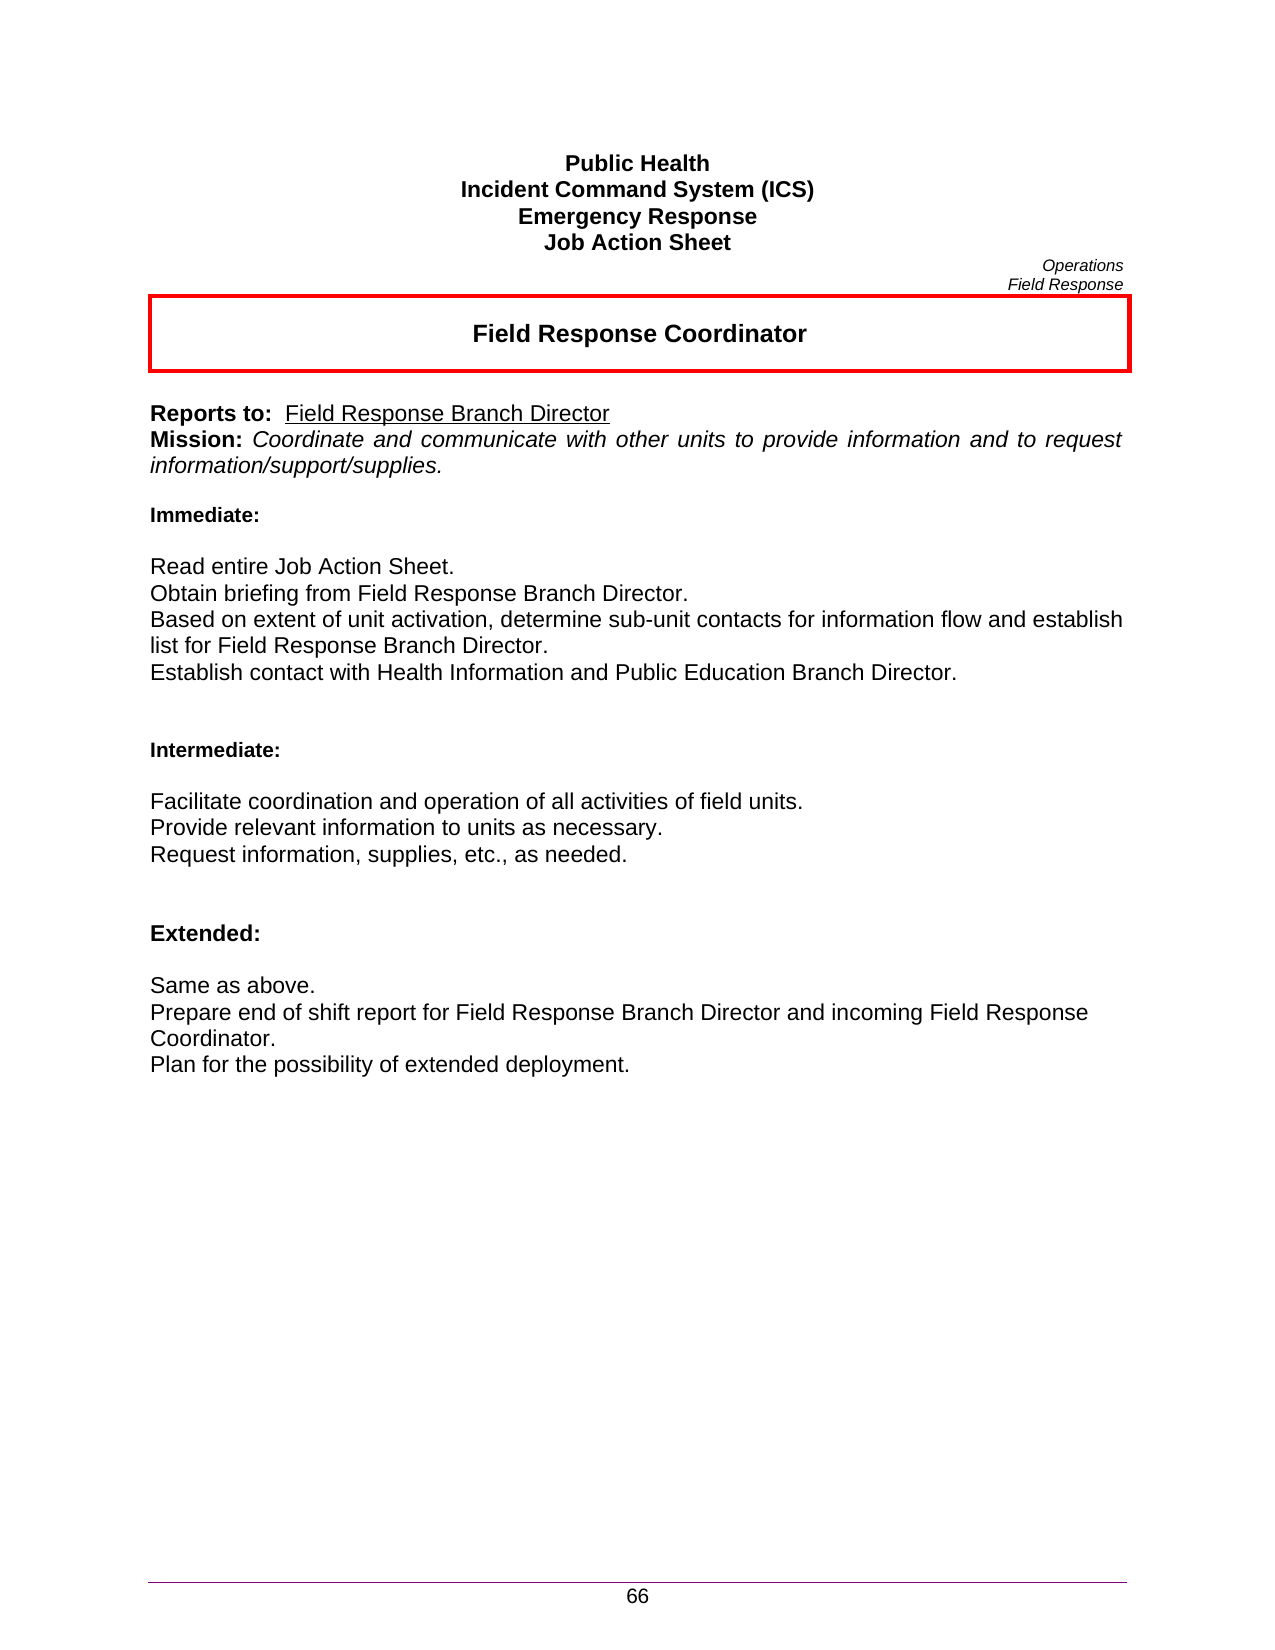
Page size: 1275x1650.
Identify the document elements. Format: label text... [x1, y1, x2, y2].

subtitle Provide relevant information to units as necessary. [150, 814, 1125, 841]
text Field Response [150, 274, 1125, 294]
subtitle Obtain briefing from Field Response Branch Director. [150, 579, 1125, 606]
table_header Field Response Coordinator [152, 298, 1127, 369]
text Immediate: [150, 503, 1125, 527]
subtitle Same as above. [150, 972, 1125, 999]
text Mission: Coordinate and communicate with other units to provide information and to request information/support/supplies. [150, 426, 1125, 479]
text Public Health [150, 150, 1125, 176]
subtitle Read entire Job Action Sheet. [150, 553, 1125, 579]
subtitle Facilitate coordination and operation of all activities of field units. [150, 788, 1125, 814]
subtitle Based on extent of unit activation, determine sub-unit contacts for information flow and establish list for Field Response Branch Director. [150, 606, 1125, 658]
subtitle Request information, supplies, etc., as needed. [150, 841, 1125, 867]
text Incident Command System (ICS) [150, 176, 1125, 203]
text Job Action Sheet [150, 229, 1125, 255]
subtitle Establish contact with Health Information and Public Education Branch Director. [150, 658, 1125, 685]
text Reports to: Field Response Branch Director [150, 400, 1125, 426]
text Operations [150, 255, 1125, 274]
text Intermediate: [150, 738, 1125, 762]
subtitle Prepare end of shift report for Field Response Branch Director and incoming Field Response Coordinator. [150, 999, 1125, 1051]
subtitle Plan for the possibility of extended deployment. [150, 1051, 1125, 1078]
text Extended: [150, 920, 1125, 946]
text Emergency Response [150, 203, 1125, 229]
